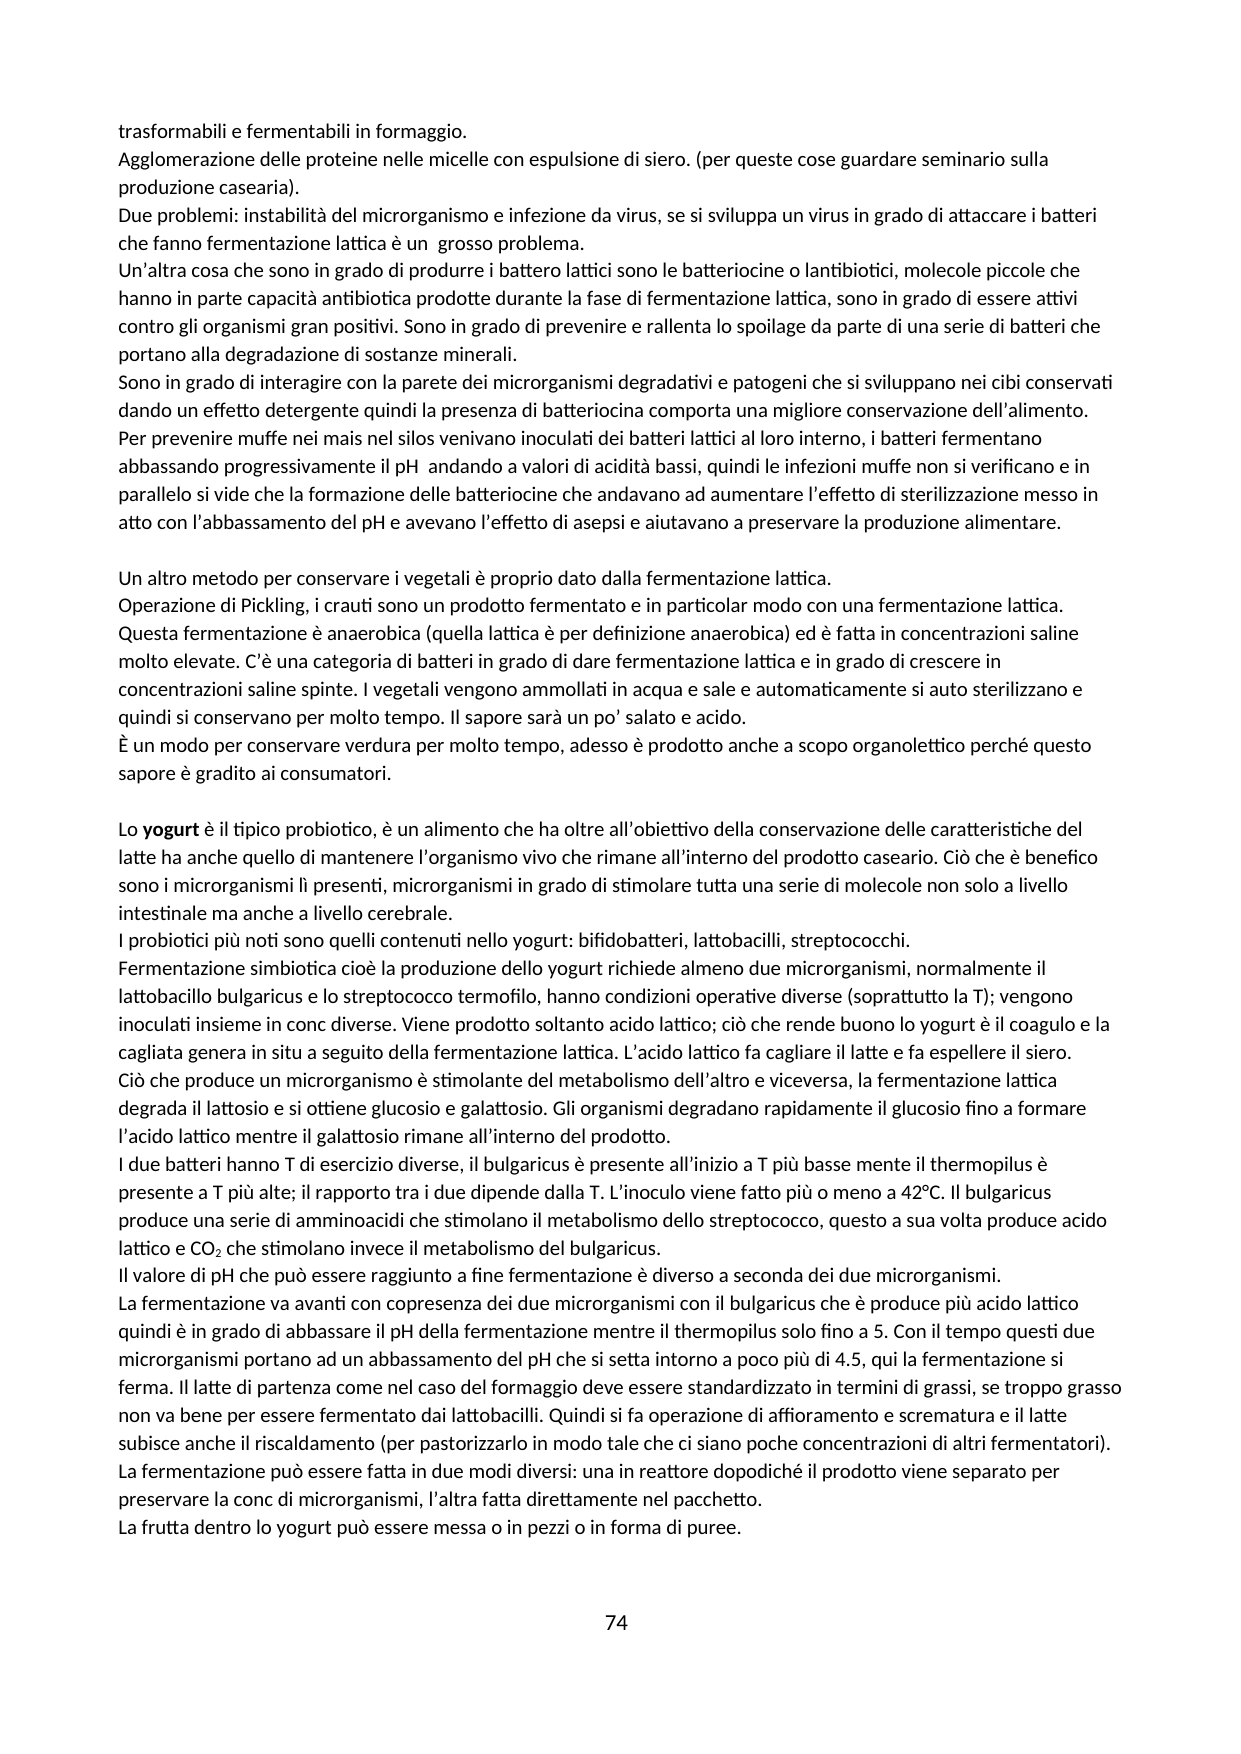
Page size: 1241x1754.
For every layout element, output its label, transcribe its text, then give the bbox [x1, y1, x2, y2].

text Il valore di pH che può essere raggiunto a fine fermentazione è diverso a seconda dei due microrganismi. La fermentazione va avanti con copresenza dei due microrganismi con il bulgaricus che è produce più acido lattico quindi è in grado di abbassare il pH della fermentazione mentre il thermopilus solo fino a 5. Con il tempo questi due microrganismi portano ad un abbassamento del pH che si setta intorno a poco più di 4.5, qui la fermentazione si ferma. Il latte di partenza come nel caso del formaggio deve essere standardizzato in termini di grassi, se troppo grasso non va bene per essere fermentato dai lattobacilli. Quindi si fa operazione di affioramento e scrematura e il latte subisce anche il riscaldamento (per pastorizzarlo in modo tale che ci siano poche concentrazioni di altri fermentatori). La fermentazione può essere fatta in due modi diversi: una in reattore dopodiché il prodotto viene separato per preservare la conc di microrganismi, l’altra fatta direttamente nel pacchetto. La frutta dentro lo yogurt può essere messa o in pezzi o in forma di puree. [118, 1263, 1124, 1567]
text Per prevenire muffe nei mais nel silos venivano inoculati dei batteri lattici al loro interno, i batteri fermentano abbassando progressivamente il pH andando a valori di acidità bassi, quindi le infezioni muffe non si verificano e in parallelo si vide che la formazione delle batteriocine che andavano ad aumentare l’effetto di sterilizzazione messo in atto con l’abbassamento del pH e avevano l’effetto di asepsi e aiutavano a preservare la produzione alimentare. [118, 425, 1124, 534]
text È un modo per conservare verdura per molto tempo, adesso è prodotto anche a scopo organolettico perché questo sapore è gradito ai consumatori. Lo yogurt è il tipico probiotico, è un alimento che ha oltre all’obiettivo della conservazione delle caratteristiche del latte ha anche quello di mantenere l’organismo vivo che rimane all’interno del prodotto caseario. Ciò che è benefico sono i microrganismi lì presenti, microrganismi in grado di stimolare tutta una serie di molecole non solo a livello intestinale ma anche a livello cerebrale. [118, 732, 1124, 925]
text trasformabili e fermentabili in formaggio. Agglomerazione delle proteine nelle micelle con espulsione di siero. (per queste cose guardare seminario sulla produzione casearia). Due problemi: instabilità del microrganismo e infezione da virus, se si sviluppa un virus in grado di attaccare i batteri che fanno fermentazione lattica è un grosso problema. Un’altra cosa che sono in grado di produrre i battero lattici sono le batteriocine o lantibiotici, molecole piccole che hanno in parte capacità antibiotica prodotte durante la fase di fermentazione lattica, sono in grado di essere attivi contro gli organismi gran positivi. Sono in grado di prevenire e rallenta lo spoilage da parte di una serie di batteri che portano alla degradazione di sostanze minerali. Sono in grado di interagire con la parete dei microrganismi degradativi e patogeni che si sviluppano nei cibi conservati dando un effetto detergente quindi la presenza di batteriocina comporta una migliore conservazione dell’alimento. [118, 118, 1124, 423]
text Un altro metodo per conservare i vegetali è proprio dato dalla fermentazione lattica. Operazione di Pickling, i crauti sono un prodotto fermentato e in particolar modo con una fermentazione lattica. Questa fermentazione è anaerobica (quella lattica è per definizione anaerobica) ed è fatta in concentrazioni saline molto elevate. C’è una categoria di batteri in grado di dare fermentazione lattica e in grado di crescere in concentrazioni saline spinte. I vegetali vengono ammollati in acqua e sale e automaticamente si auto sterilizzano e quindi si conservano per molto tempo. Il sapore sarà un po’ salato e acido. [118, 537, 1124, 730]
text I probiotici più noti sono quelli contenuti nello yogurt: bifidobatteri, lattobacilli, streptococchi. [118, 928, 1124, 953]
text Fermentazione simbiotica cioè la produzione dello yogurt richiede almeno due microrganismi, normalmente il lattobacillo bulgaricus e lo streptococco termofilo, hanno condizioni operative diverse (soprattutto la T); vengono inoculati insieme in conc diverse. Viene prodotto soltanto acido lattico; ciò che rende buono lo yogurt è il coagulo e la cagliata genera in situ a seguito della fermentazione lattica. L’acido lattico fa cagliare il latte e fa espellere il siero. Ciò che produce un microrganismo è stimolante del metabolismo dell’altro e viceversa, la fermentazione lattica degrada il lattosio e si ottiene glucosio e galattosio. Gli organismi degradano rapidamente il glucosio fino a formare l’acido lattico mentre il galattosio rimane all’interno del prodotto. [118, 956, 1124, 1148]
text I due batteri hanno T di esercizio diverse, il bulgaricus è presente all’inizio a T più basse mente il thermopilus è presente a T più alte; il rapporto tra i due dipende dalla T. L’inoculo viene fatto più o meno a 42°C. Il bulgaricus produce una serie di amminoacidi che stimolano il metabolismo dello streptococco, questo a sua volta produce acido lattico e CO2 che stimolano invece il metabolismo del bulgaricus. [118, 1151, 1124, 1260]
